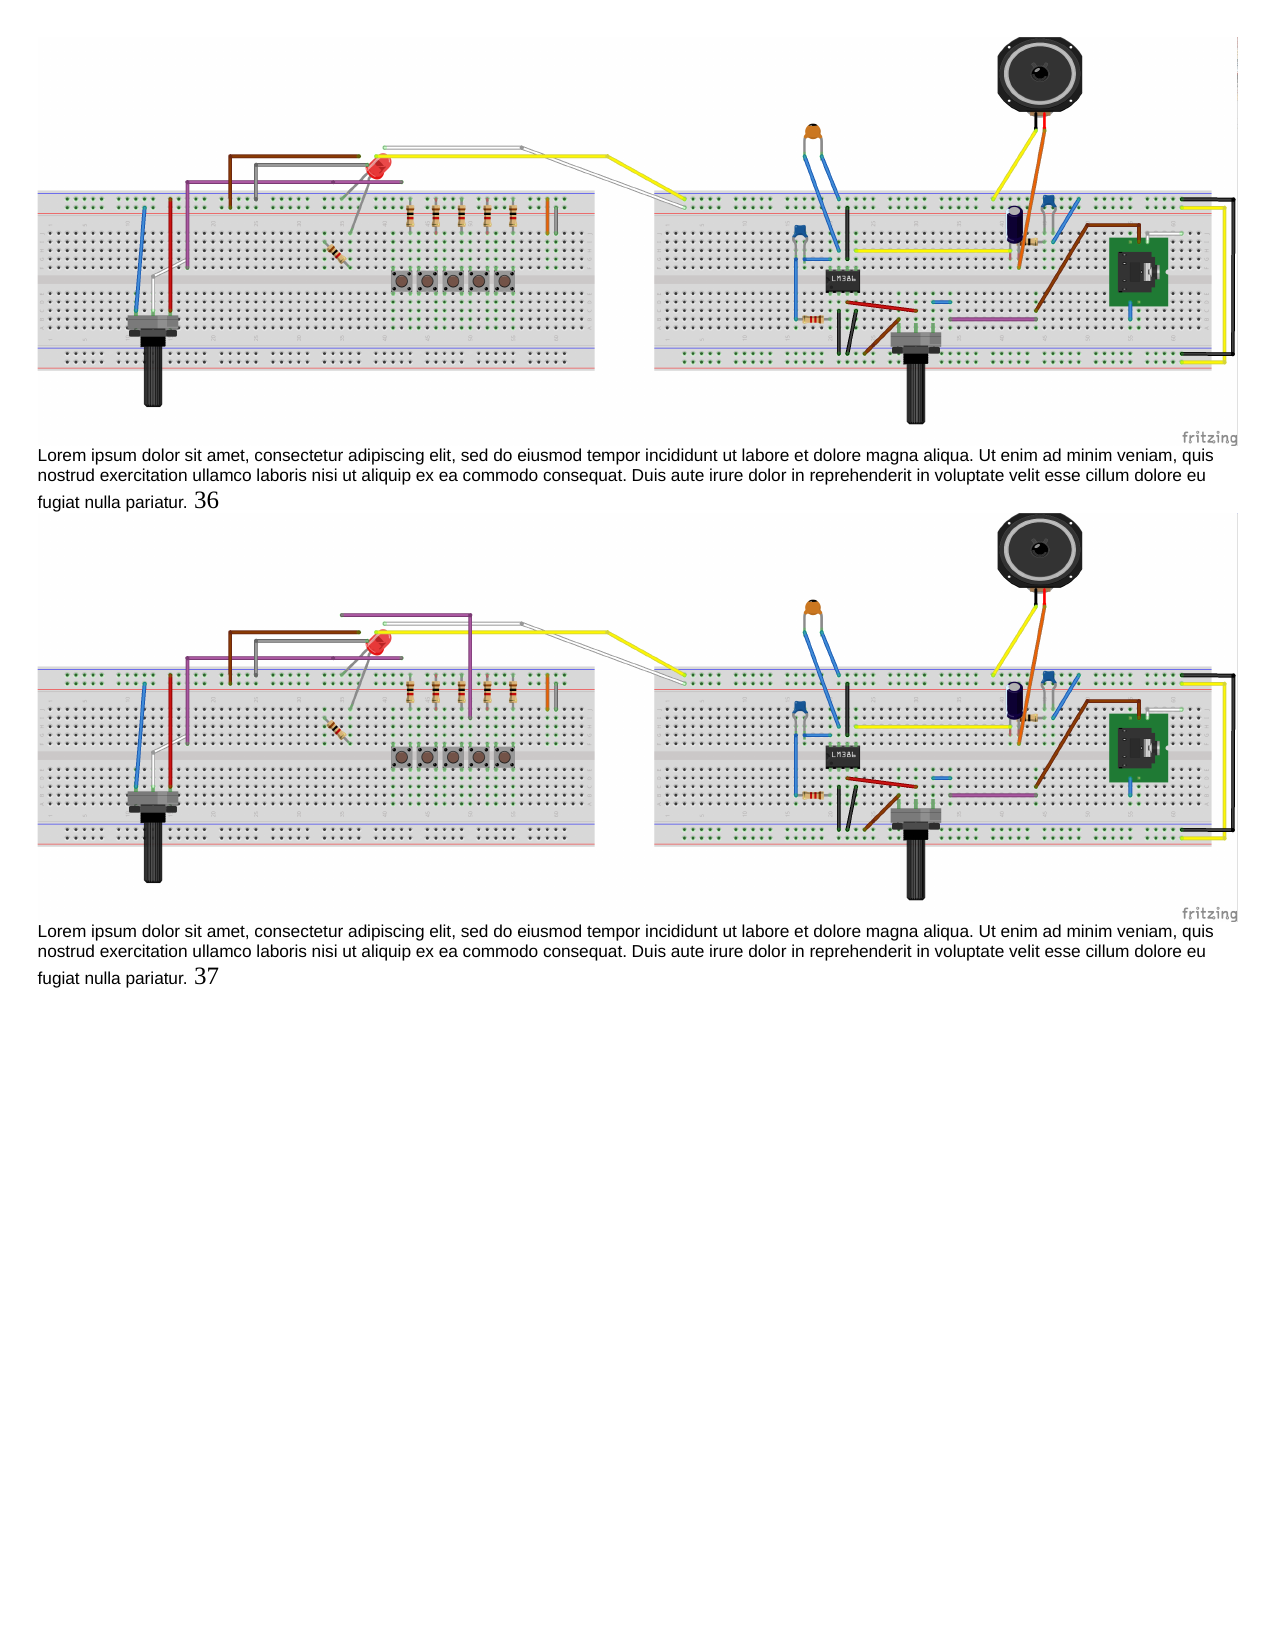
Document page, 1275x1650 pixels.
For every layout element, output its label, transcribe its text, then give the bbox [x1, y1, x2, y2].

text Lorem ipsum dolor sit amet, consectetur adipiscing elit, sed do eiusmod tempor incididunt ut labore et dolore magna aliqua. Ut enim ad minim veniam, quis nostrud exercitation ullamco laboris nisi ut aliquip ex ea commodo consequat. Duis aute irure dolor in reprehenderit in voluptate velit esse cillum dolore eu fugiat nulla pariatur. 37 [37, 922, 1237, 989]
picture [37, 513, 1238, 922]
text Lorem ipsum dolor sit amet, consectetur adipiscing elit, sed do eiusmod tempor incididunt ut labore et dolore magna aliqua. Ut enim ad minim veniam, quis nostrud exercitation ullamco laboris nisi ut aliquip ex ea commodo consequat. Duis aute irure dolor in reprehenderit in voluptate velit esse cillum dolore eu fugiat nulla pariatur. 36 [37, 446, 1237, 513]
picture [37, 37, 1238, 446]
